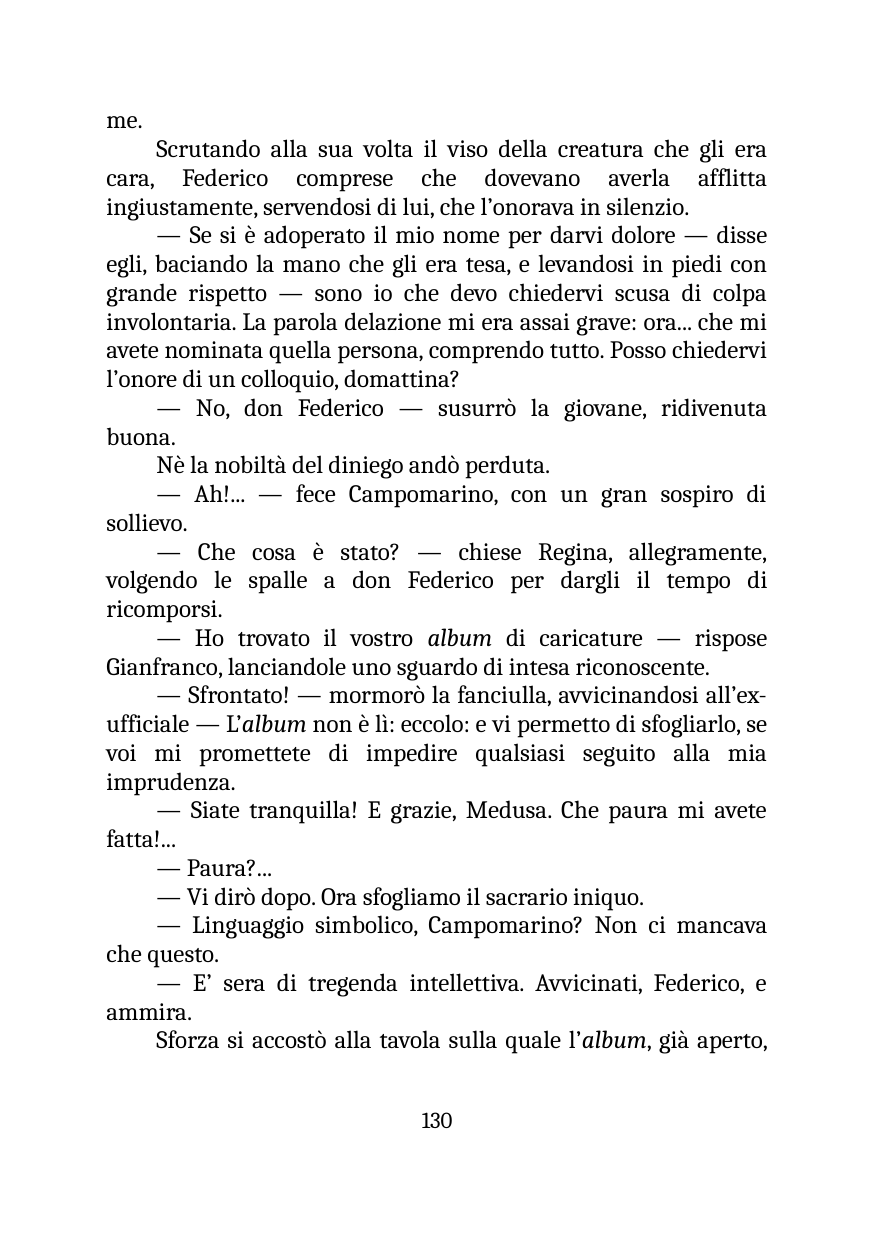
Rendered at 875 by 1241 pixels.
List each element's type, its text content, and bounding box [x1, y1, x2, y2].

text me. [106, 106, 768, 135]
text Scrutando alla sua volta il viso della creatura che gli era cara, Federico comprese che dovevano averla afflitta ingiustamente, servendosi di lui, che l’onorava in silenzio. [106, 135, 768, 221]
text — E’ sera di tregenda intellettiva. Avvicinati, Federico, e ammira. [106, 969, 768, 1026]
text — Sfrontato! — mormorò la fanciulla, avvicinandosi all’ex-ufficiale — L’album non è lì: eccolo: e vi permetto di sfogliarlo, se voi mi promettete di impedire qualsiasi seguito alla mia imprudenza. [106, 681, 768, 796]
text — Paura?... [106, 854, 768, 882]
text — Ho trovato il vostro album di caricature — rispose Gianfranco, lanciandole uno sguardo di intesa riconoscente. [106, 624, 768, 681]
text — Siate tranquilla! E grazie, Medusa. Che paura mi avete fatta!... [106, 796, 768, 854]
text Nè la nobiltà del diniego andò perduta. [106, 451, 768, 480]
text — Linguaggio simbolico, Campomarino? Non ci mancava che questo. [106, 911, 768, 969]
text — Ah!... — fece Campomarino, con un gran sospiro di sollievo. [106, 480, 768, 537]
text — No, don Federico — susurrò la giovane, ridivenuta buona. [106, 394, 768, 451]
text Sforza si accostò alla tavola sulla quale l’album, già aperto, [106, 1026, 768, 1055]
text — Vi dirò dopo. Ora sfogliamo il sacrario iniquo. [106, 882, 768, 911]
text — Se si è adoperato il mio nome per darvi dolore — disse egli, baciando la mano che gli era tesa, e levandosi in piedi con grande rispetto — sono io che devo chiedervi scusa di colpa involontaria. La parola delazione mi era assai grave: ora... che mi avete nominata quella persona, comprendo tutto. Posso chiedervi l’onore di un colloquio, domattina? [106, 221, 768, 394]
text — Che cosa è stato? — chiese Regina, allegramente, volgendo le spalle a don Federico per dargli il tempo di ricomporsi. [106, 537, 768, 624]
